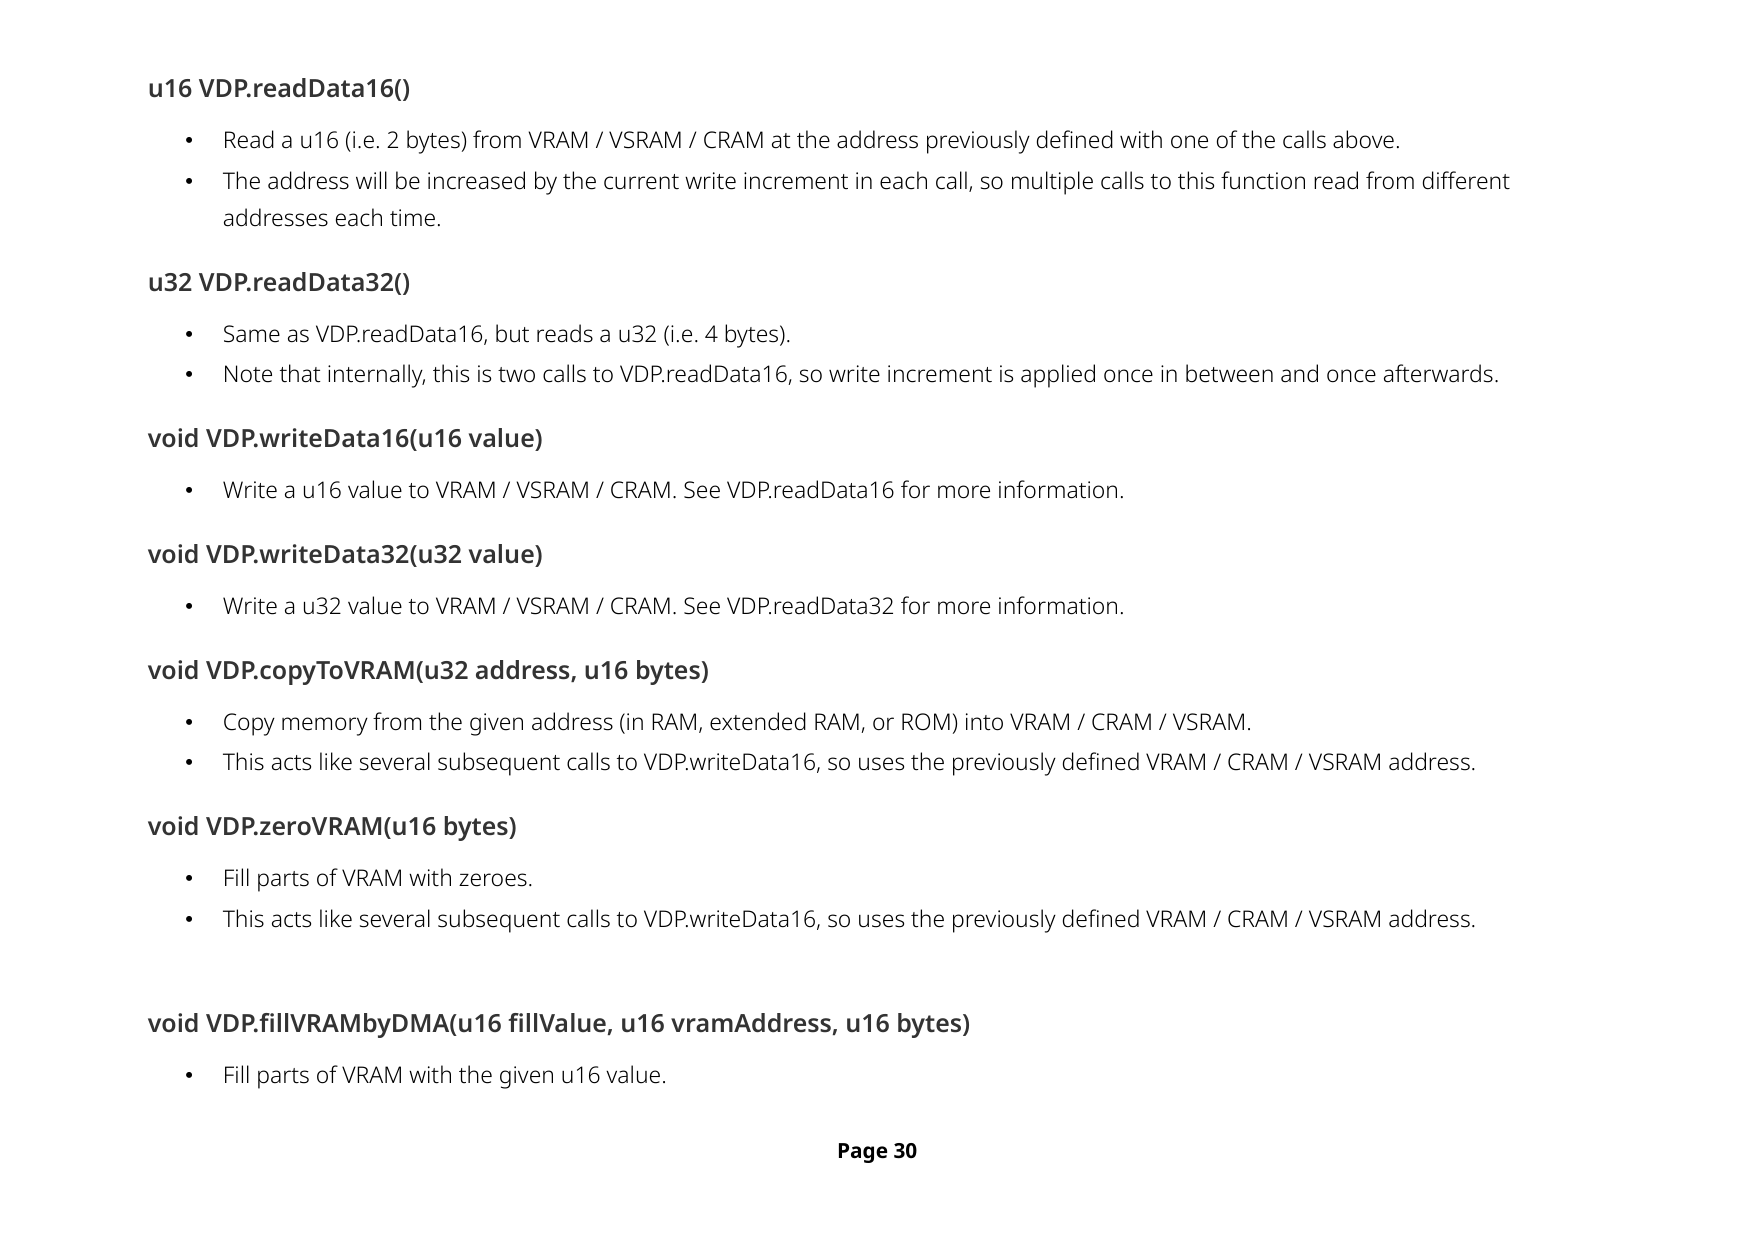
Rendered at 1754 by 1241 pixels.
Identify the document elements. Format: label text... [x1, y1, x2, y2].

subtitle void VDP.writeData16(u16 value) [148, 421, 1606, 455]
list Copy memory from the given address (in RAM, extended RAM, or ROM) into VRAM / CRAM / VSRAM. [185, 706, 1606, 737]
list Write a u32 value to VRAM / VSRAM / CRAM. See VDP.readData32 for more information. [185, 590, 1606, 621]
subtitle void VDP.writeData32(u32 value) [148, 537, 1606, 571]
subtitle u32 VDP.readData32() [148, 264, 1606, 299]
list Read a u16 (i.e. 2 bytes) from VRAM / VSRAM / CRAM at the address previously defined with one of the calls above. [185, 124, 1606, 155]
list Note that internally, this is two calls to VDP.readData16, so write increment is applied once in between and once afterwards. [185, 358, 1606, 389]
list Fill parts of VRAM with the given u16 value. [185, 1059, 1606, 1090]
subtitle void VDP.copyToVRAM(u32 address, u16 bytes) [148, 652, 1606, 687]
subtitle void VDP.zeroVRAM(u16 bytes) [148, 809, 1606, 843]
list The address will be increased by the current write increment in each call, so multiple calls to this function read from different addresses each time. [185, 164, 1606, 233]
subtitle u16 VDP.readData16() [148, 71, 1606, 105]
list This acts like several subsequent calls to VDP.writeData16, so uses the previously defined VRAM / CRAM / VSRAM address. [185, 746, 1606, 777]
subtitle void VDP.fillVRAMbyDMA(u16 fillValue, u16 vramAddress, u16 bytes) [148, 1005, 1606, 1039]
list Fill parts of VRAM with zeroes. [185, 862, 1606, 893]
list This acts like several subsequent calls to VDP.writeData16, so uses the previously defined VRAM / CRAM / VSRAM address. [185, 902, 1606, 934]
list Write a u16 value to VRAM / VSRAM / CRAM. See VDP.readData16 for more information. [185, 474, 1606, 505]
list Same as VDP.readData16, but reads a u32 (i.e. 4 bytes). [185, 318, 1606, 349]
